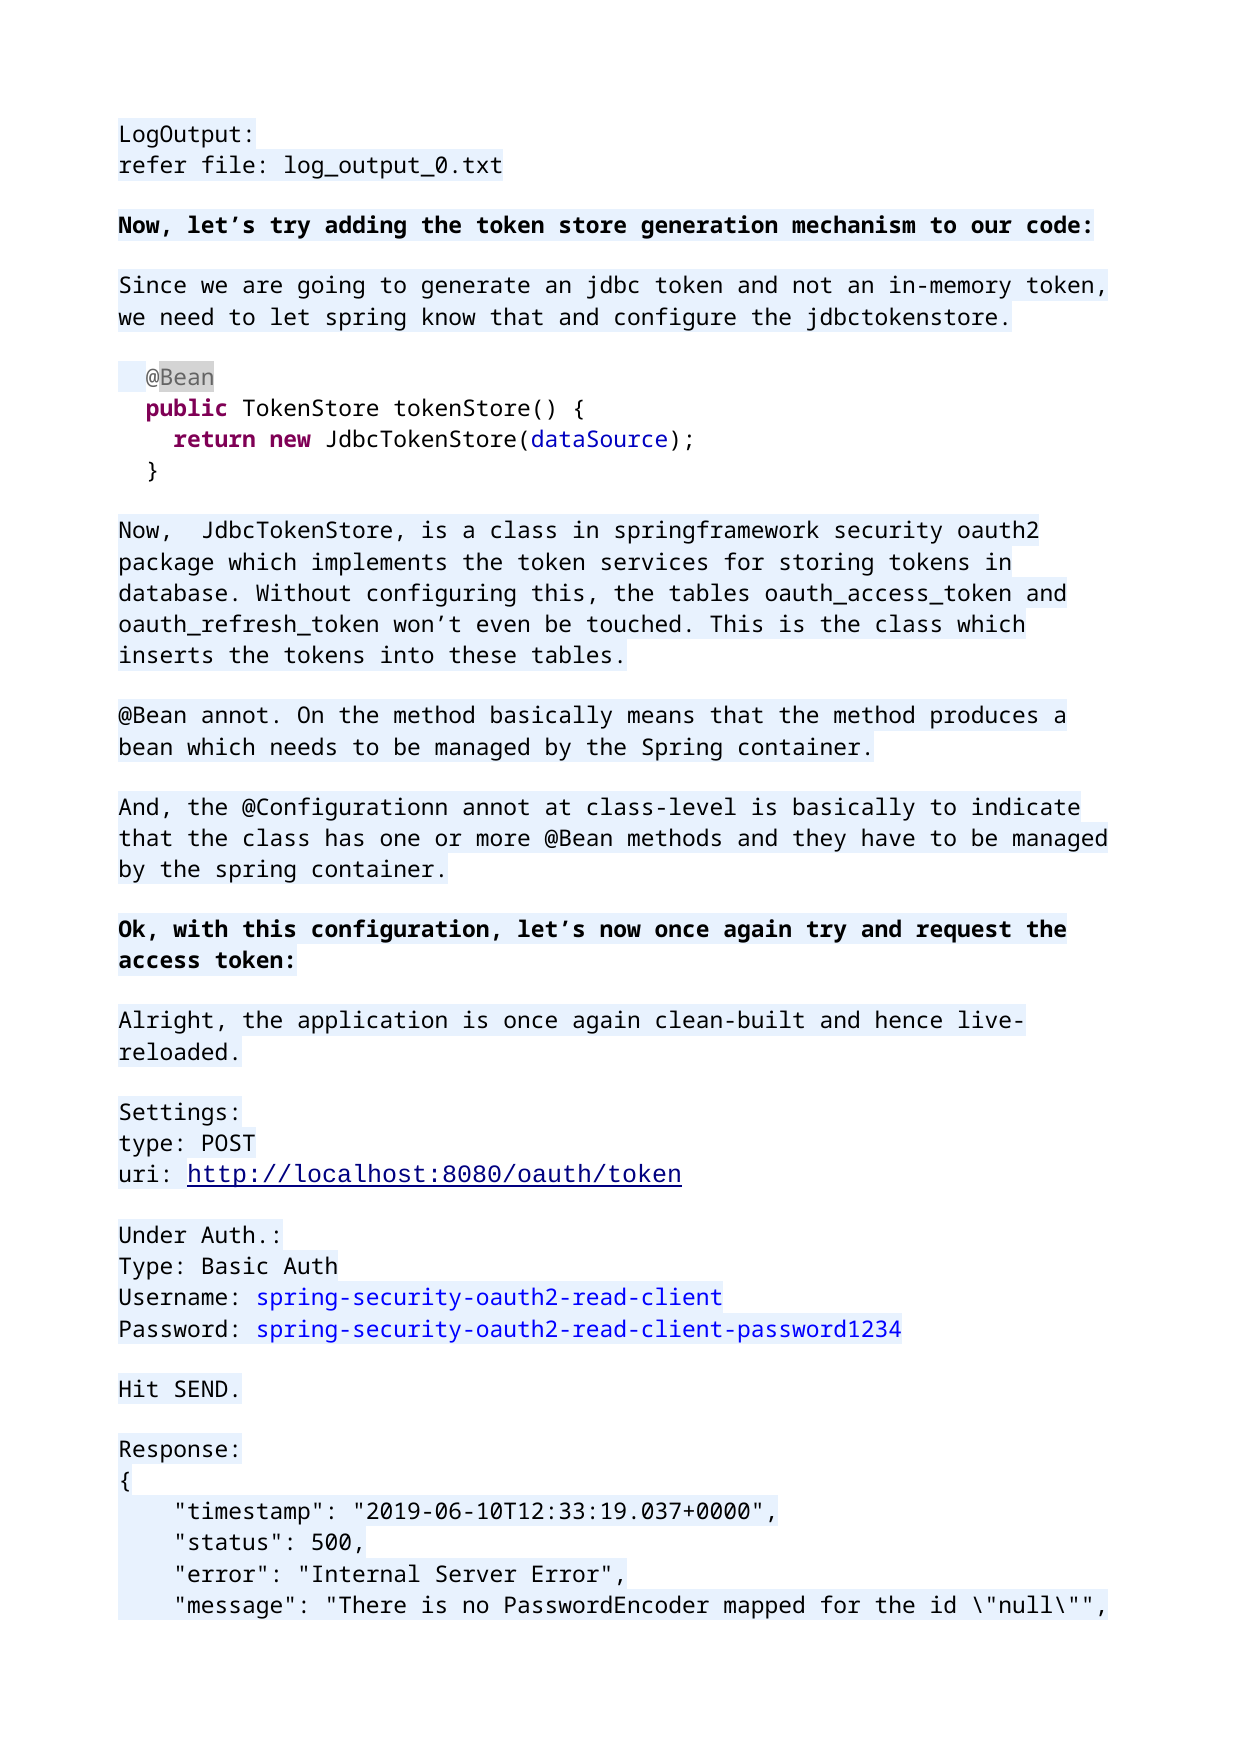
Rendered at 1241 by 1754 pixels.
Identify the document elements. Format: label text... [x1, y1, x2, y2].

text "status": 500, [118, 1526, 1122, 1558]
text "error": "Internal Server Error", [118, 1558, 1122, 1589]
text LogOutput: [118, 118, 1122, 149]
text Type: Basic Auth [118, 1250, 1122, 1281]
text Username: spring-security-oauth2-read-client [118, 1281, 1122, 1313]
text Ok, with this configuration, let’s now once again try and request the access token: [118, 913, 1122, 976]
text Response: [118, 1433, 1122, 1464]
text Password: spring-security-oauth2-read-client-password1234 [118, 1313, 1122, 1344]
text Since we are going to generate an jdbc token and not an in-memory token, we need to let spring know that and configure the jdbctokenstore. [118, 269, 1122, 332]
text uri: http://localhost:8080/oauth/token [118, 1158, 1122, 1190]
text Settings: [118, 1096, 1122, 1127]
text Now, let’s try adding the token store generation mechanism to our code: [118, 209, 1122, 241]
text @Bean annot. On the method basically means that the method produces a bean which needs to be managed by the Spring container. [118, 699, 1122, 762]
text public TokenStore tokenStore() { [118, 392, 1122, 423]
text Alright, the application is once again clean-built and hence live-reloaded. [118, 1004, 1122, 1067]
text type: POST [118, 1127, 1122, 1158]
text Under Auth.: [118, 1219, 1122, 1250]
text Hit SEND. [118, 1373, 1122, 1404]
text refer file: log_output_0.txt [118, 149, 1122, 181]
text return new JdbcTokenStore(dataSource); [118, 423, 1122, 454]
text And, the @Configurationn annot at class-level is basically to indicate that the class has one or more @Bean methods and they have to be managed by the spring container. [118, 791, 1122, 884]
text "timestamp": "2019-06-10T12:33:19.037+0000", [118, 1495, 1122, 1526]
text } [118, 454, 1122, 486]
text { [118, 1464, 1122, 1495]
text "message": "There is no PasswordEncoder mapped for the id \"null\"", [118, 1589, 1122, 1620]
text Now, JdbcTokenStore, is a class in springframework security oauth2 package which implements the token services for storing tokens in database. Without configuring this, the tables oauth_access_token and oauth_refresh_token won’t even be touched. This is the class which inserts the tokens into these tables. [118, 514, 1122, 671]
text @Bean [118, 361, 1122, 392]
